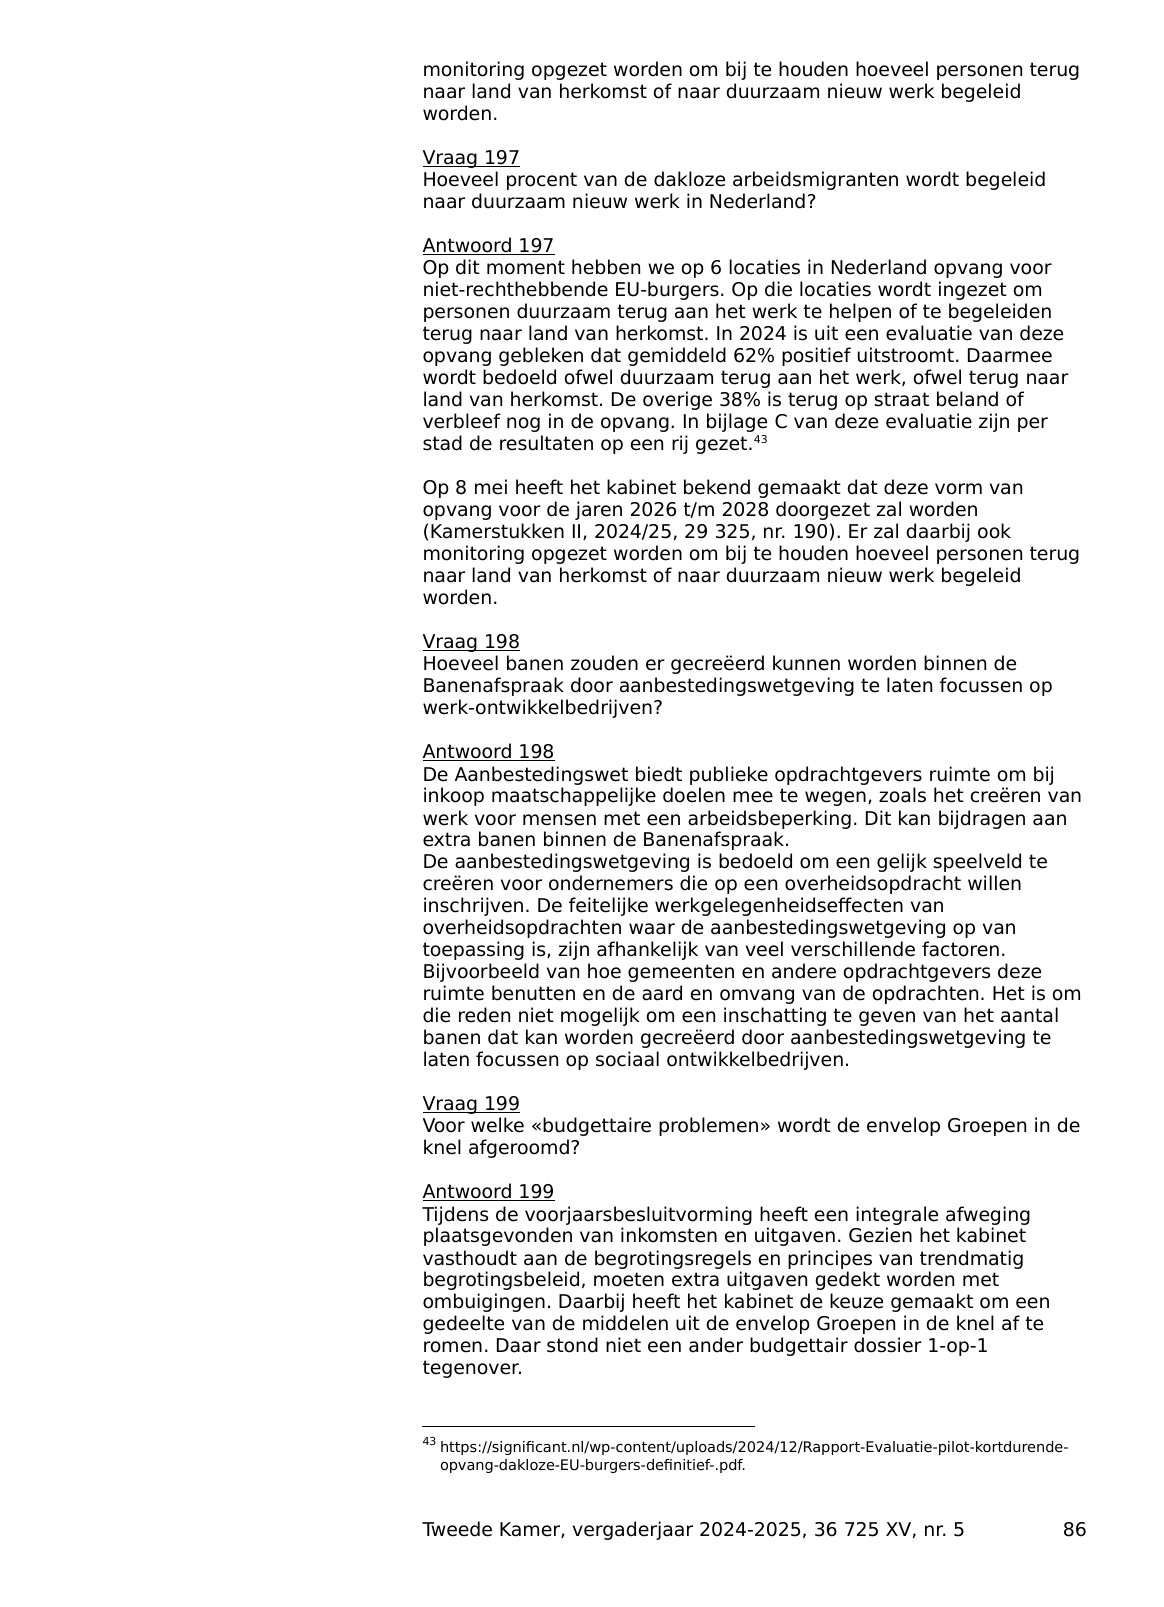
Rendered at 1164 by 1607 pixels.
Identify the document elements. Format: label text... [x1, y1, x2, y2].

text Op 8 mei heeft het kabinet bekend gemaakt dat deze vorm van opvang voor de jaren 2026 t/m 2028 doorgezet zal worden (Kamerstukken II, 2024/25, 29 325, nr. 190). Er zal daarbij ook monitoring opgezet worden om bij te houden hoeveel personen terug naar land van herkomst of naar duurzaam nieuw werk begeleid worden. [422, 477, 1087, 609]
text Hoeveel banen zouden er gecreëerd kunnen worden binnen de Banenafspraak door aanbestedingswetgeving te laten focussen op werk-ontwikkelbedrijven? [422, 653, 1087, 719]
text Tijdens de voorjaarsbesluitvorming heeft een integrale afweging plaatsgevonden van inkomsten en uitgaven. Gezien het kabinet vasthoudt aan de begrotingsregels en principes van trendmatig begrotingsbeleid, moeten extra uitgaven gedekt worden met ombuigingen. Daarbij heeft het kabinet de keuze gemaakt om een gedeelte van de middelen uit de envelop Groepen in de knel af te romen. Daar stond niet een ander budgettair dossier 1-op-1 tegenover. [422, 1203, 1087, 1379]
text Vraag 197 [422, 147, 1087, 169]
text https://significant.nl/wp-content/uploads/2024/12/Rapport-Evaluatie-pilot-kortdurende-opvang-dakloze-EU-burgers-definitief-.pdf. [422, 1435, 1087, 1474]
text Voor welke «budgettaire problemen» wordt de envelop Groepen in de knel afgeroomd? [422, 1115, 1087, 1159]
text Op dit moment hebben we op 6 locaties in Nederland opvang voor niet-rechthebbende EU-burgers. Op die locaties wordt ingezet om personen duurzaam terug aan het werk te helpen of te begeleiden terug naar land van herkomst. In 2024 is uit een evaluatie van deze opvang gebleken dat gemiddeld 62% positief uitstroomt. Daarmee wordt bedoeld ofwel duurzaam terug aan het werk, ofwel terug naar land van herkomst. De overige 38% is terug op straat beland of verbleef nog in de opvang. In bijlage C van deze evaluatie zijn per stad de resultaten op een rij gezet. [422, 257, 1087, 455]
text Vraag 198 [422, 631, 1087, 653]
text Hoeveel procent van de dakloze arbeidsmigranten wordt begeleid naar duurzaam nieuw werk in Nederland? [422, 169, 1087, 213]
text Vraag 199 [422, 1093, 1087, 1115]
text Antwoord 198 [422, 741, 1087, 763]
text De aanbestedingswetgeving is bedoeld om een gelijk speelveld te creëren voor ondernemers die op een overheidsopdracht willen inschrijven. De feitelijke werkgelegenheidseffecten van overheidsopdrachten waar de aanbestedingswetgeving op van toepassing is, zijn afhankelijk van veel verschillende factoren. Bijvoorbeeld van hoe gemeenten en andere opdrachtgevers deze ruimte benutten en de aard en omvang van de opdrachten. Het is om die reden niet mogelijk om een inschatting te geven van het aantal banen dat kan worden gecreëerd door aanbestedingswetgeving te laten focussen op sociaal ontwikkelbedrijven. [422, 851, 1087, 1071]
text Antwoord 199 [422, 1181, 1087, 1203]
text monitoring opgezet worden om bij te houden hoeveel personen terug naar land van herkomst of naar duurzaam nieuw werk begeleid worden. [422, 59, 1087, 125]
text Antwoord 197 [422, 235, 1087, 257]
text De Aanbestedingswet biedt publieke opdrachtgevers ruimte om bij inkoop maatschappelijke doelen mee te wegen, zoals het creëren van werk voor mensen met een arbeidsbeperking. Dit kan bijdragen aan extra banen binnen de Banenafspraak. [422, 763, 1087, 851]
